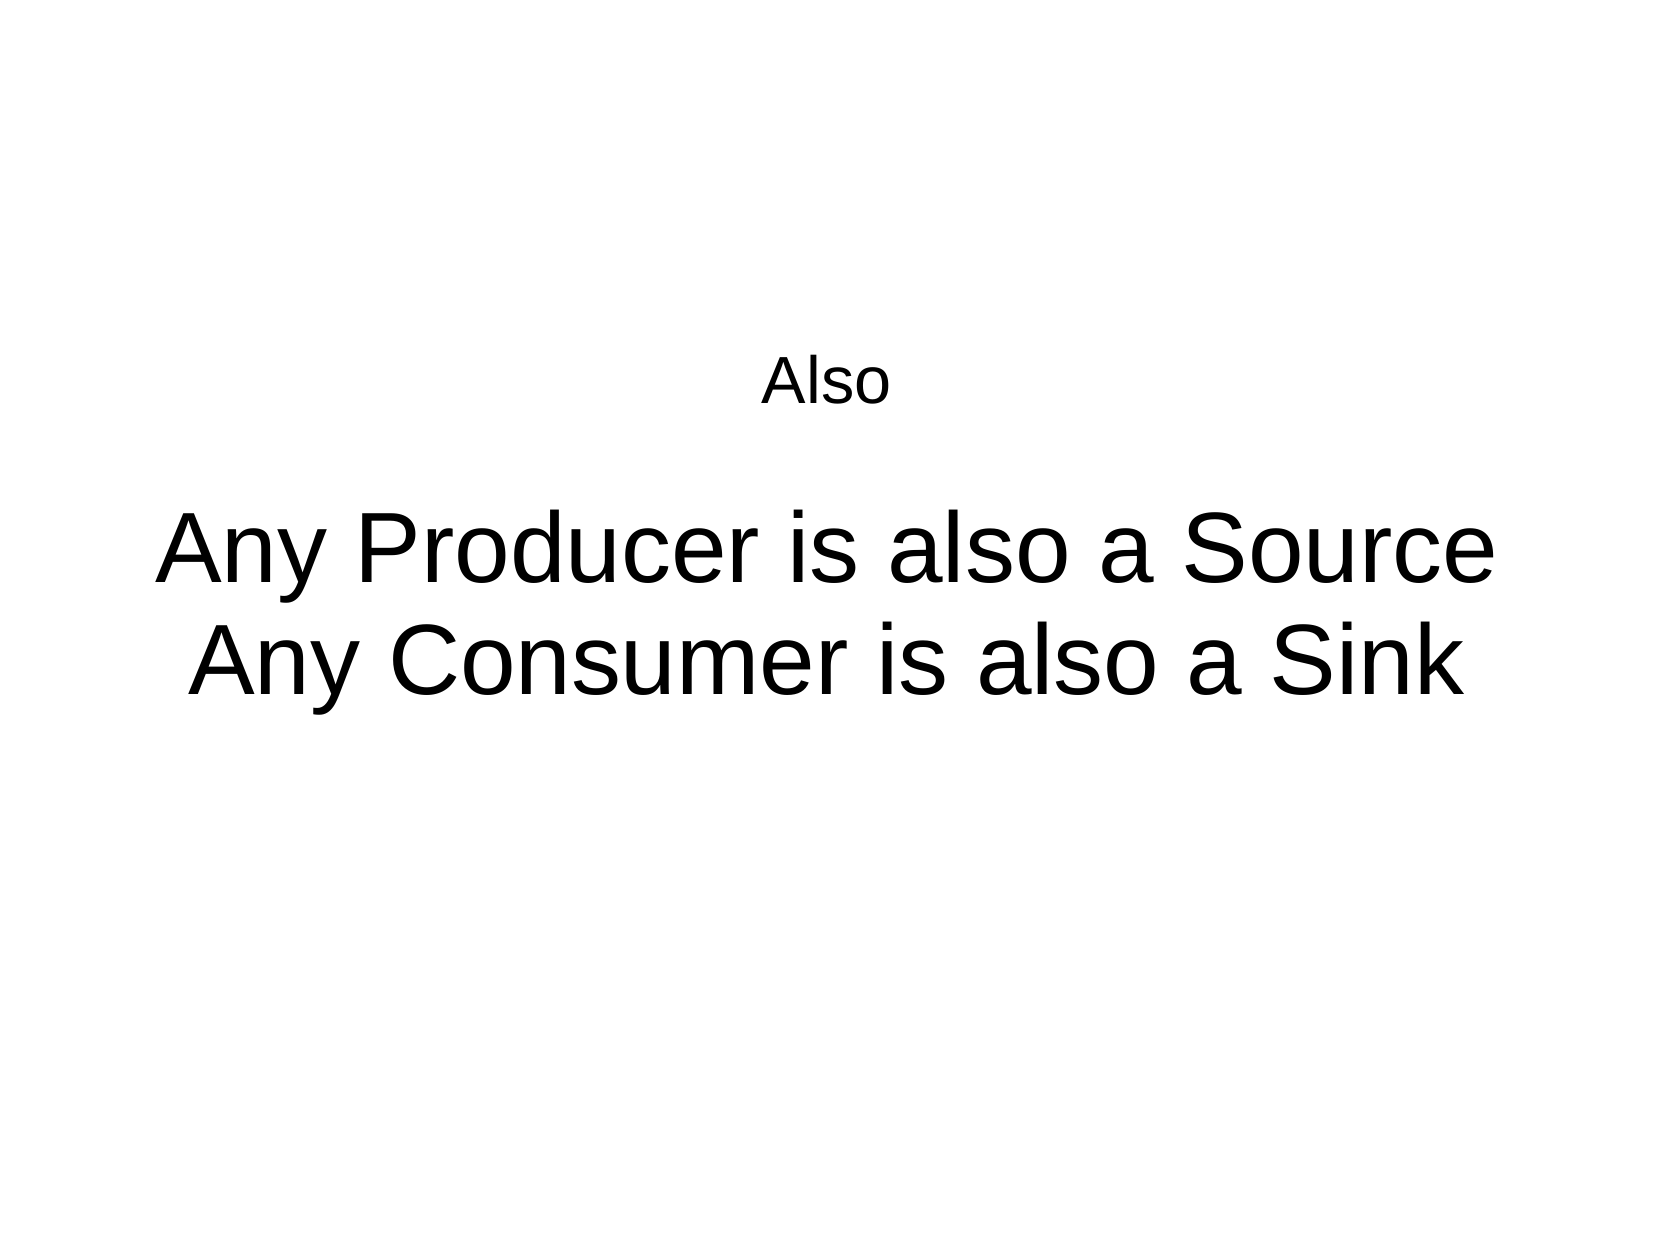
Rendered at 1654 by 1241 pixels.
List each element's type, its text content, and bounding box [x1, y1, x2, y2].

subtitle Also Any Producer is also a Source Any Consumer is also a Sink [82, 49, 1571, 1010]
